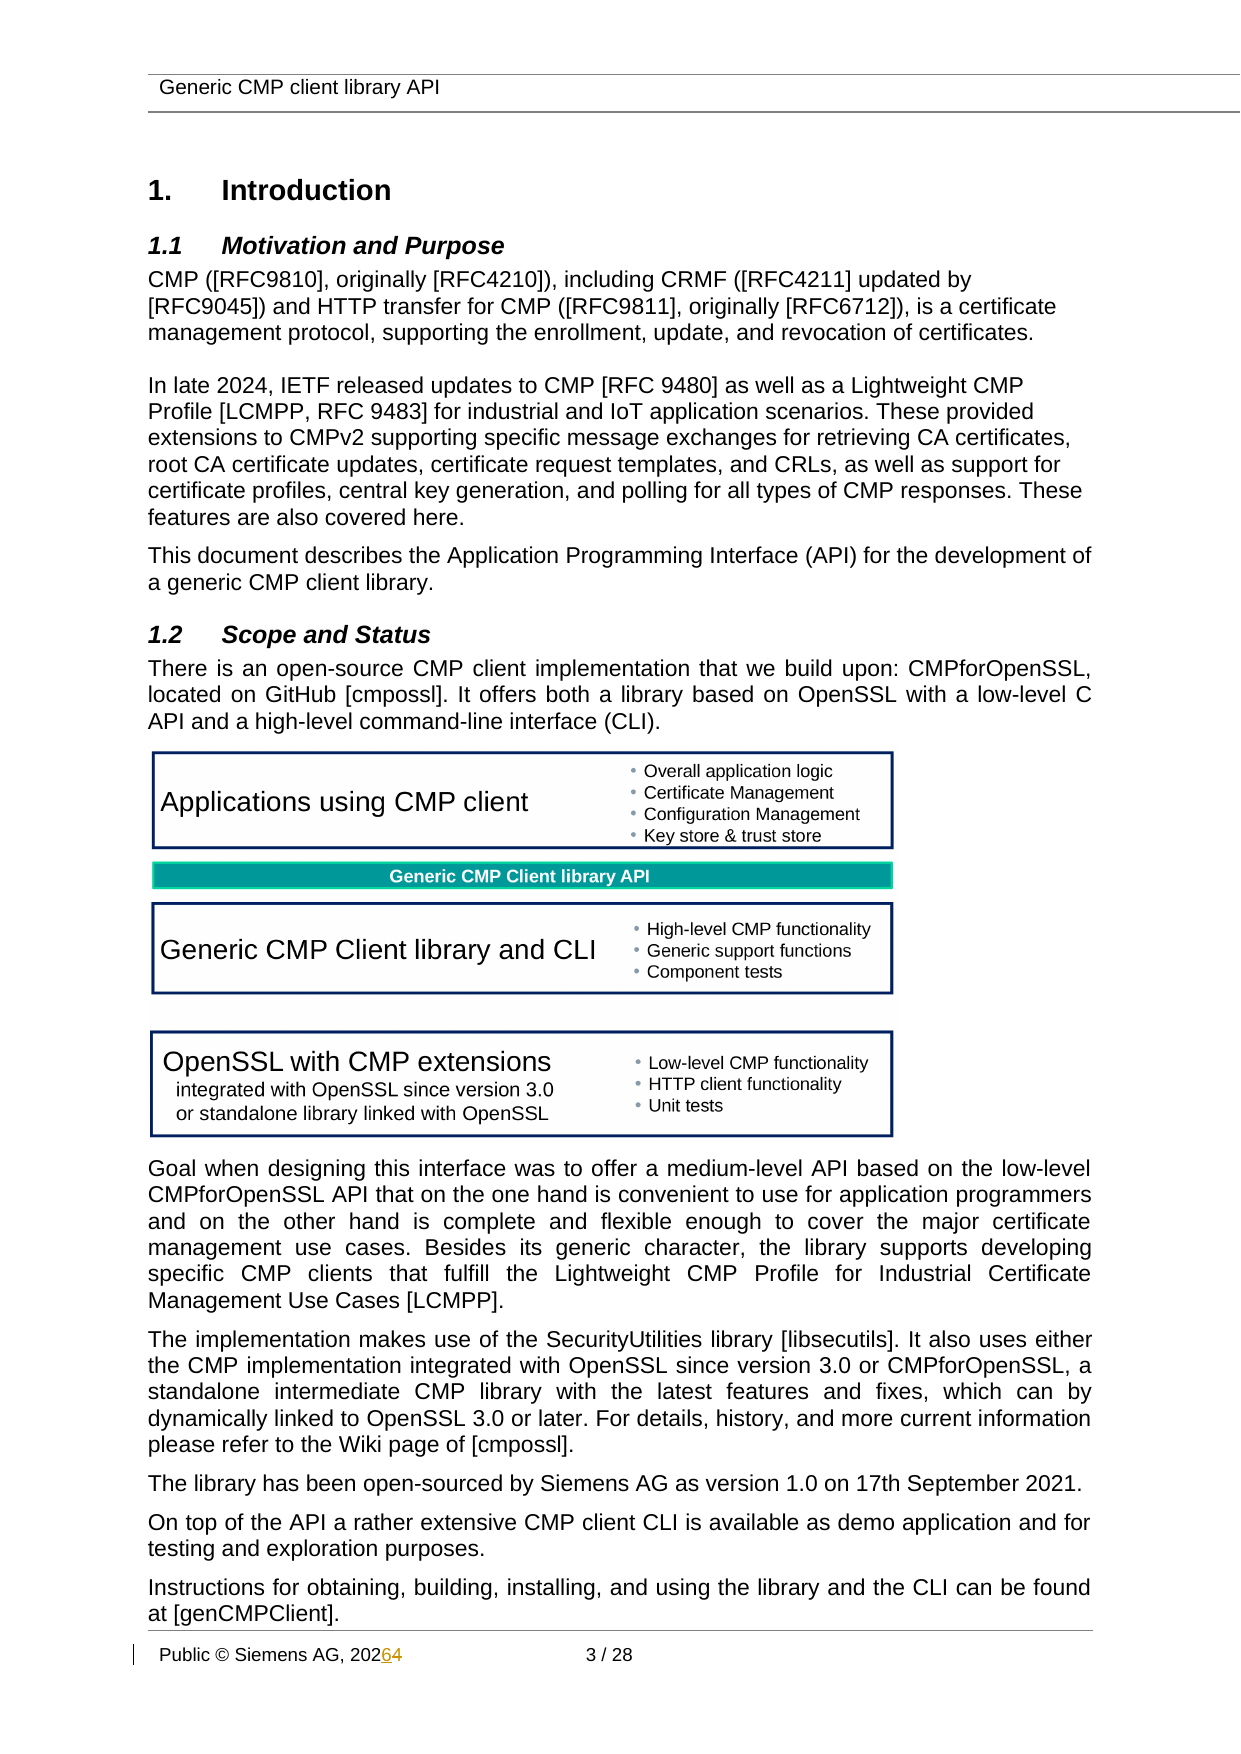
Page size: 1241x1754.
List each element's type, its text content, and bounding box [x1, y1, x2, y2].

subtitle Motivation and Purpose [148, 231, 1092, 260]
text This document describes the Application Programming Interface (API) for the development of a generic CMP client library. [148, 542, 1092, 595]
text The implementation makes use of the SecurityUtilities library [libsecutils]. It also uses either the CMP implementation integrated with OpenSSL since version 3.0 or CMPforOpenSSL, a standalone intermediate CMP library with the latest features and fixes, which can by dynamically linked to OpenSSL 3.0 or later. For details, history, and more current information please refer to the Wiki page of [cmpossl]. [148, 1326, 1092, 1457]
picture [147, 746, 899, 1143]
text CMP ([RFC9810], originally [RFC4210]), including CRMF ([RFC4211] updated by [RFC9045]) and HTTP transfer for CMP ([RFC9811], originally [RFC6712]), is a certificate management protocol, supporting the enrollment, update, and revocation of certificates. In late 2024, IETF released updates to CMP [RFC 9480] as well as a Lightweight CMP Profile [LCMPP, RFC 9483] for industrial and IoT application scenarios. These provided extensions to CMPv2 supporting specific message exchanges for retrieving CA certificates, root CA certificate updates, certificate request templates, and CRLs, as well as support for certificate profiles, central key generation, and polling for all types of CMP responses. These features are also covered here. [148, 266, 1092, 530]
text On top of the API a rather extensive CMP client CLI is available as demo application and for testing and exploration purposes. [148, 1509, 1092, 1561]
subtitle Scope and Status [148, 620, 1092, 649]
text The library has been open-sourced by Siemens AG as version 1.0 on 17th September 2021. [148, 1470, 1092, 1496]
subtitle Introduction [148, 173, 1092, 206]
text There is an open-source CMP client implementation that we build upon: CMPforOpenSSL, located on GitHub [cmpossl]. It offers both a library based on OpenSSL with a low-level C API and a high-level command-line interface (CLI). [148, 655, 1092, 734]
text Instructions for obtaining, building, installing, and using the library and the CLI can be found at [genCMPClient]. [148, 1574, 1092, 1627]
text Goal when designing this interface was to offer a medium-level API based on the low-level CMPforOpenSSL API that on the one hand is convenient to use for application programmers and on the other hand is complete and flexible enough to cover the major certificate management use cases. Besides its generic character, the library supports developing specific CMP clients that fulfill the Lightweight CMP Profile for Industrial Certificate Management Use Cases [LCMPP]. [148, 1155, 1092, 1313]
